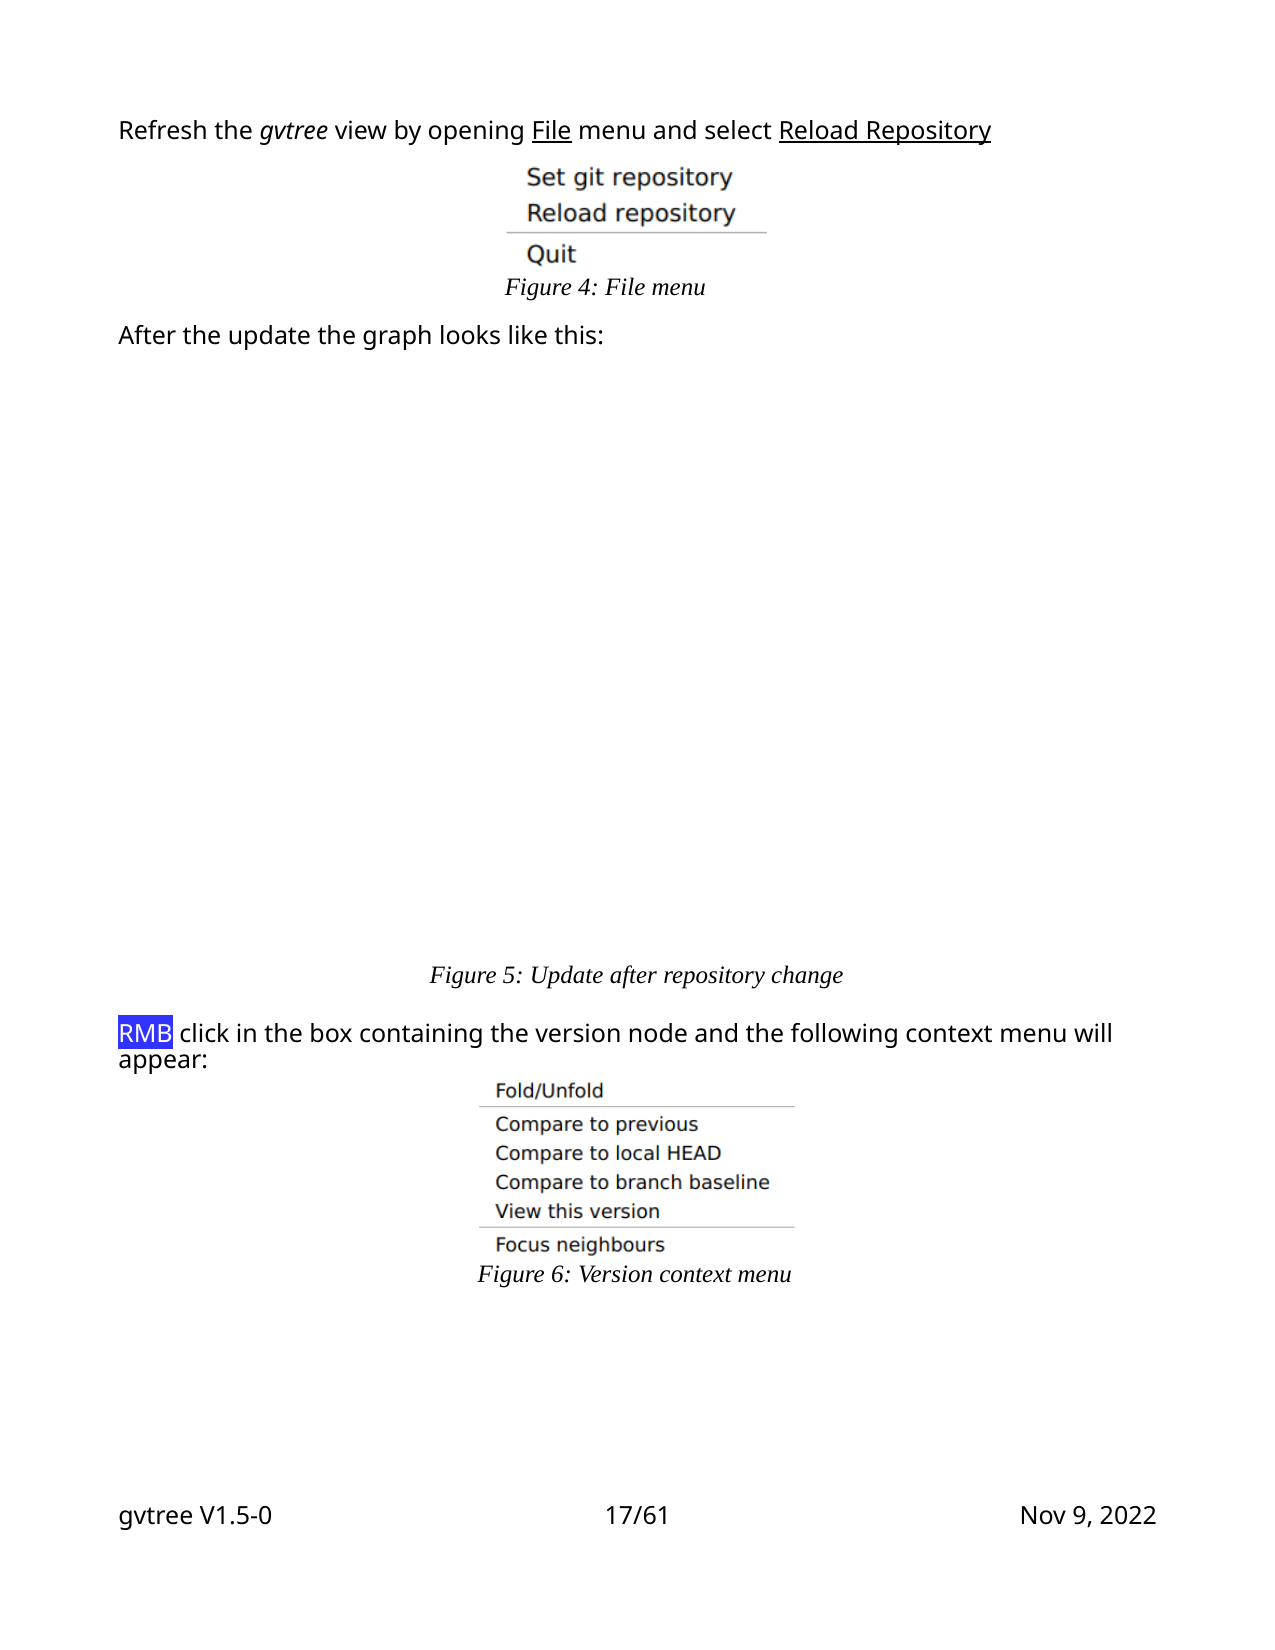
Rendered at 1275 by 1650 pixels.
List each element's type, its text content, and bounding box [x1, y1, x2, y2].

picture [477, 1076, 798, 1259]
text Figure 6: Version context menu [477, 1259, 798, 1288]
text Figure 4: File menu [504, 272, 771, 300]
picture [504, 159, 771, 272]
text Refresh the gvtree view by opening File menu and select Reload Repository [118, 118, 1157, 144]
text RMB click in the box containing the version node and the following context menu will appear: [118, 1021, 1157, 1074]
text After the update the graph looks like this: [118, 323, 1157, 350]
text Figure 5: Update after repository change [240, 377, 1035, 989]
